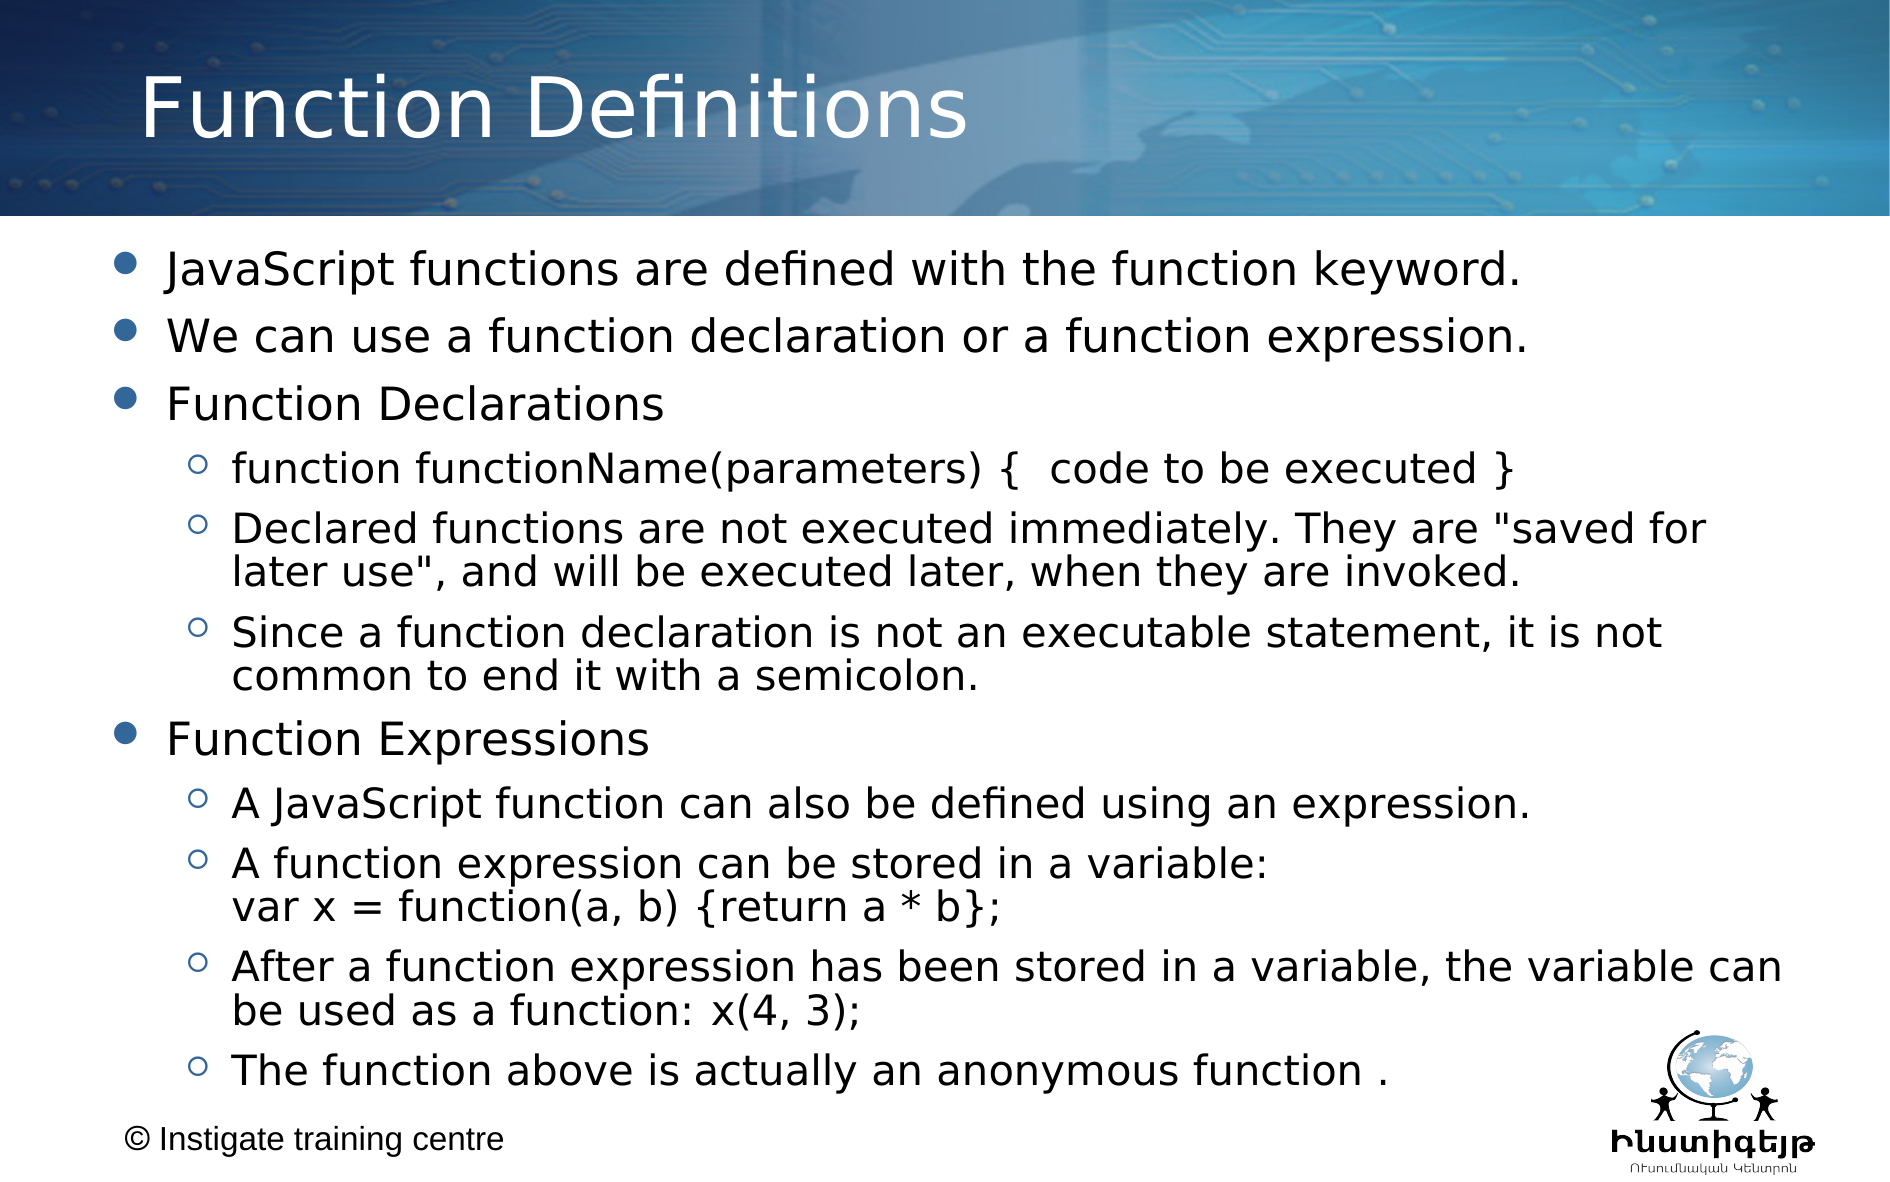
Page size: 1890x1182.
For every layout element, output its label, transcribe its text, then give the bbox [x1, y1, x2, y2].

picture [0, 0, 1890, 216]
text_box Function Definitions [138, 82, 1801, 95]
list JavaScript functions are defined with the function keyword. We can use a function declaration or a function expression. Function Declarations function functionName(parameters) { code to be executed } Declared functions are not executed immediately. They are "saved for later use", and will be executed later, when they are invoked. Since a function declaration is not an executable statement, it is not common to end it with a semicolon. Function Expressions A JavaScript function can also be defined using an expression. A function expression can be stored in a variable: var x = function(a, b) {return a * b}; After a function expression has been stored in a variable, the variable can be used as a function: x(4, 3); The function above is actually an anonymous function . [110, 247, 1801, 275]
picture [1612, 1030, 1815, 1175]
